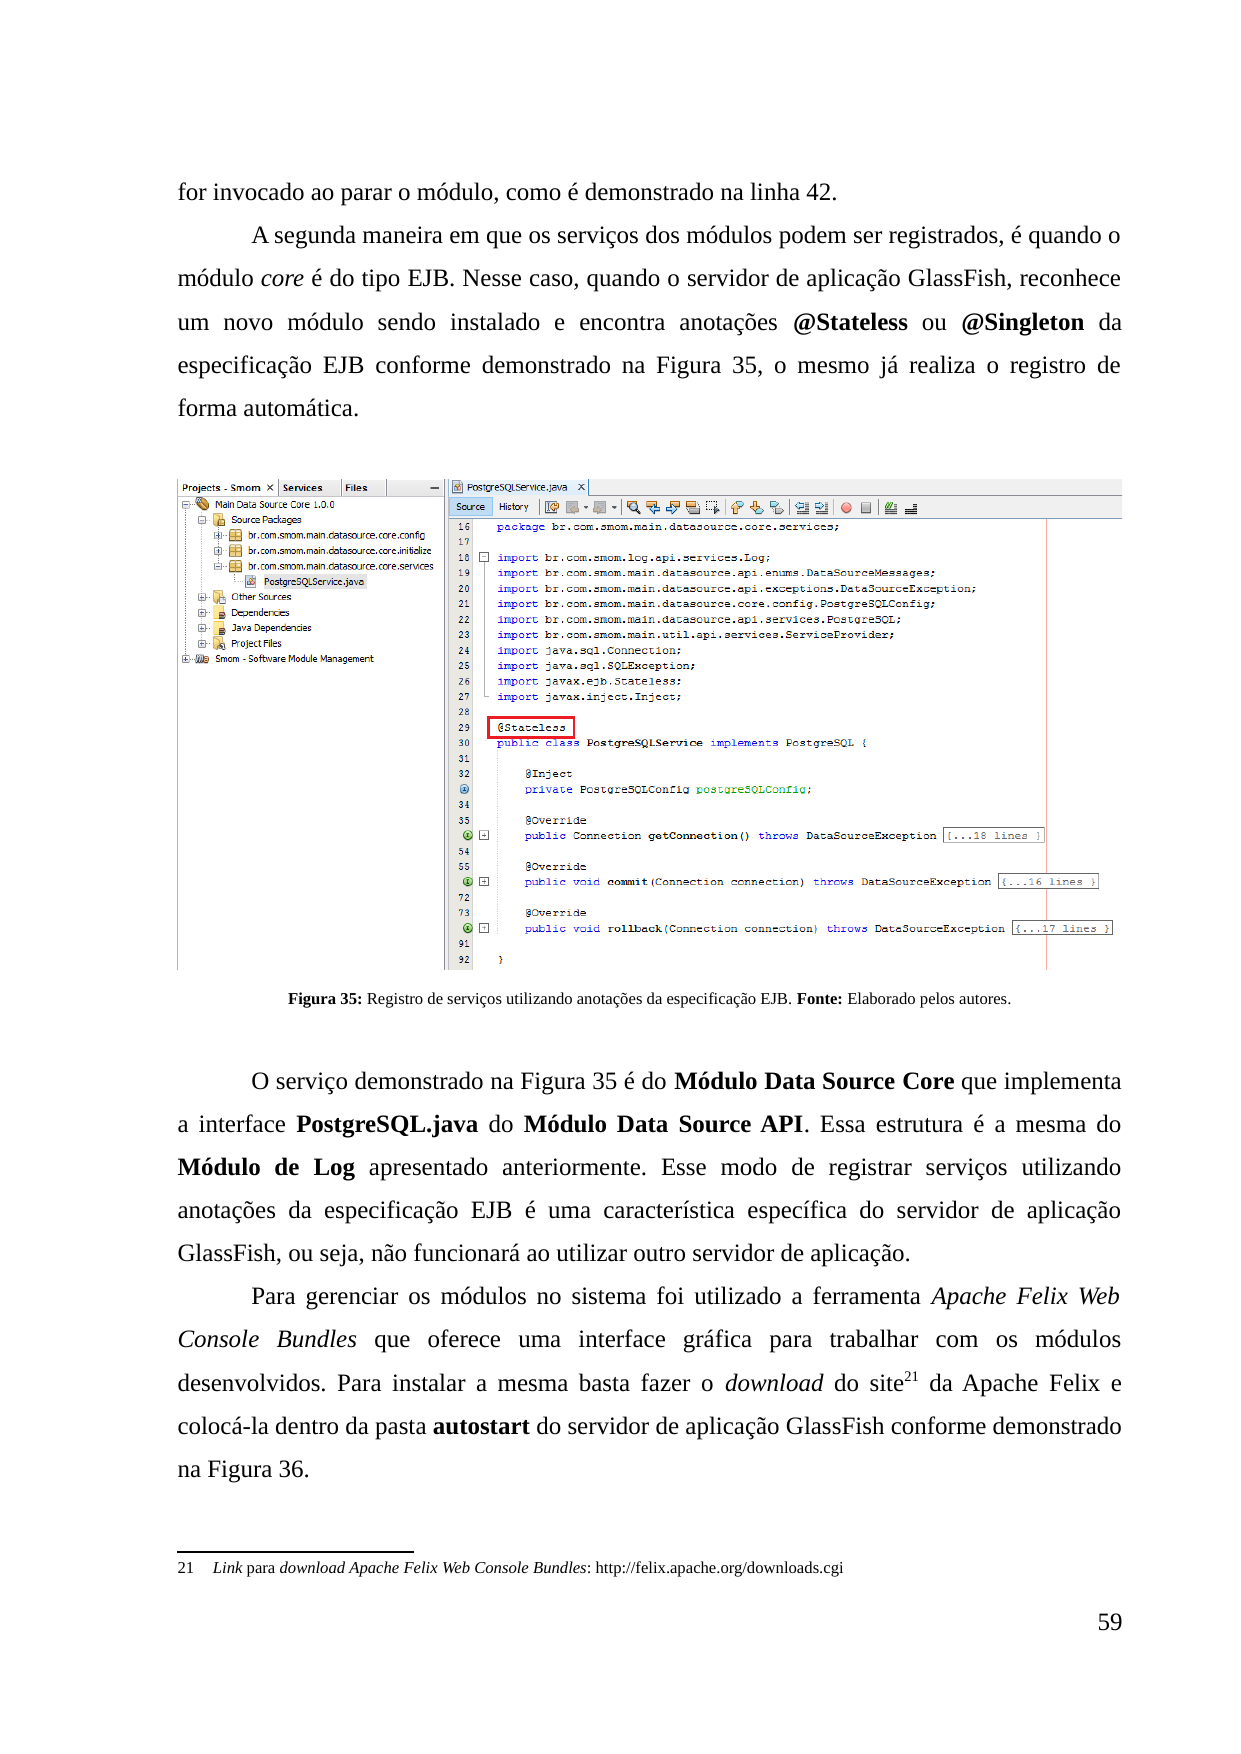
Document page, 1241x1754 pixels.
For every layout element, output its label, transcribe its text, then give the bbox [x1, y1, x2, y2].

text A segunda maneira em que os serviços dos módulos podem ser registrados, é quando o módulo core é do tipo EJB. Nesse caso, quando o servidor de aplicação GlassFish, reconhece um novo módulo sendo instalado e encontra anotações @Stateless ou @Singleton da especificação EJB conforme demonstrado na Figura 35, o mesmo já realiza o registro de forma automática. [177, 220, 1122, 422]
picture [177, 479, 1123, 970]
text Link para download Apache Felix Web Console Bundles: http://felix.apache.org/downloads.cgi [177, 1558, 1122, 1577]
text Para gerenciar os módulos no sistema foi utilizado a ferramenta Apache Felix Web Console Bundles que oferece uma interface gráfica para trabalhar com os módulos desenvolvidos. Para instalar a mesma basta fazer o download do site da Apache Felix e colocá-la dentro da pasta autostart do servidor de aplicação GlassFish conforme demonstrado na Figura 36. [177, 1281, 1122, 1483]
text for invocado ao parar o módulo, como é demonstrado na linha 42. [177, 177, 1122, 206]
text Figura 35: Registro de serviços utilizando anotações da especificação EJB. Fonte: Elaborado pelos autores. [177, 989, 1122, 1008]
text O serviço demonstrado na Figura 35 é do Módulo Data Source Core que implementa a interface PostgreSQL.java do Módulo Data Source API. Essa estrutura é a mesma do Módulo de Log apresentado anteriormente. Esse modo de registrar serviços utilizando anotações da especificação EJB é uma característica específica do servidor de aplicação GlassFish, ou seja, não funcionará ao utilizar outro servidor de aplicação. [177, 1066, 1122, 1267]
